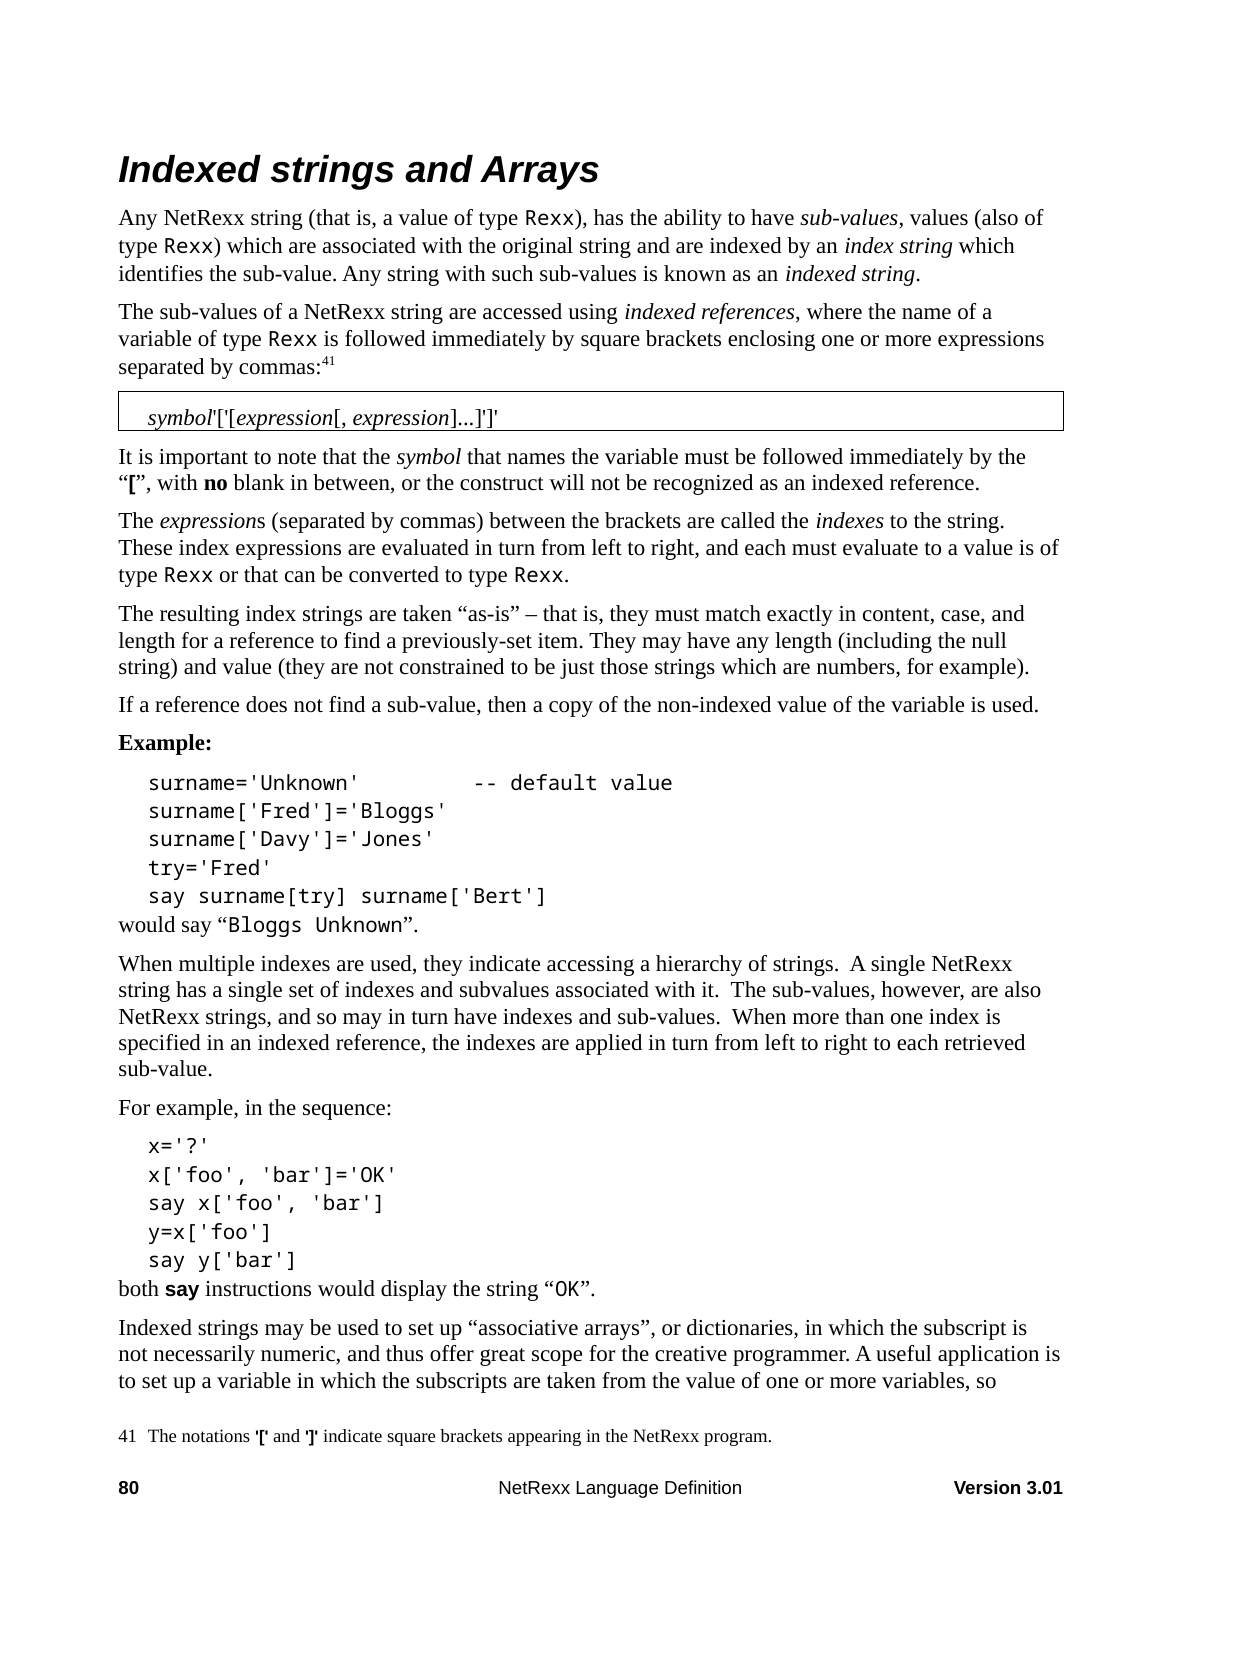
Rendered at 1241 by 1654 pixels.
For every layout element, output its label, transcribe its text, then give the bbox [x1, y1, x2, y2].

text The expressions (separated by commas) between the brackets are called the indexes to the string. These index expressions are evaluated in turn from left to right, and each must evaluate to a value is of type Rexx or that can be converted to type Rexx. [118, 508, 1063, 589]
text The notations '[' and ']' indicate square brackets appearing in the NetRexx program. [118, 1425, 1063, 1447]
text would say “Bloggs Unknown”. [118, 910, 1063, 938]
text x='?' x['foo', 'bar']='OK' say x['foo', 'bar'] y=x['foo'] say y['bar'] [148, 1132, 1063, 1274]
text When multiple indexes are used, they indicate accessing a hierarchy of strings. A single NetRexx string has a single set of indexes and subvalues associated with it. The sub-values, however, are also NetRexx strings, and so may in turn have indexes and sub-values. When more than one index is specified in an indexed reference, the indexes are applied in turn from left to right to each retrieved sub-value. [118, 950, 1063, 1082]
text surname='Unknown' -- default value surname['Fred']='Bloggs' surname['Davy']='Jones' try='Fred' say surname[try] surname['Bert'] [148, 768, 1063, 910]
text If a reference does not find a sub-value, then a copy of the non-indexed value of the variable is used. [118, 691, 1063, 718]
table_header symbol'['[expression[, expression]...]']' [119, 392, 1063, 430]
subtitle Indexed strings and Arrays [118, 148, 1063, 191]
text Any NetRexx string (that is, a value of type Rexx), has the ability to have sub-values, values (also of type Rexx) which are associated with the original string and are indexed by an index string which identifies the sub-value. Any string with such sub-values is known as an indexed string. [118, 203, 1063, 286]
text The sub-values of a NetRexx string are accessed using indexed references, where the name of a variable of type Rexx is followed immediately by square brackets enclosing one or more expressions separated by commas: [118, 298, 1063, 379]
text Example: [118, 729, 1063, 756]
text Indexed strings may be used to set up “associative arrays”, or dictionaries, in which the subscript is not necessarily numeric, and thus offer great scope for the creative programmer. A useful application is to set up a variable in which the subscripts are taken from the value of one or more variables, so [118, 1314, 1063, 1393]
text It is important to note that the symbol that names the variable must be followed immediately by the “[”, with no blank in between, or the construct will not be recognized as an indexed reference. [118, 443, 1063, 496]
text both say instructions would display the string “OK”. [118, 1274, 1063, 1302]
text For example, in the sequence: [118, 1093, 1063, 1120]
text The resulting index strings are taken “as-is” – that is, they must match exactly in content, case, and length for a reference to find a previously-set item. They may have any length (including the null string) and value (they are not constrained to be just those strings which are numbers, for example). [118, 601, 1063, 679]
